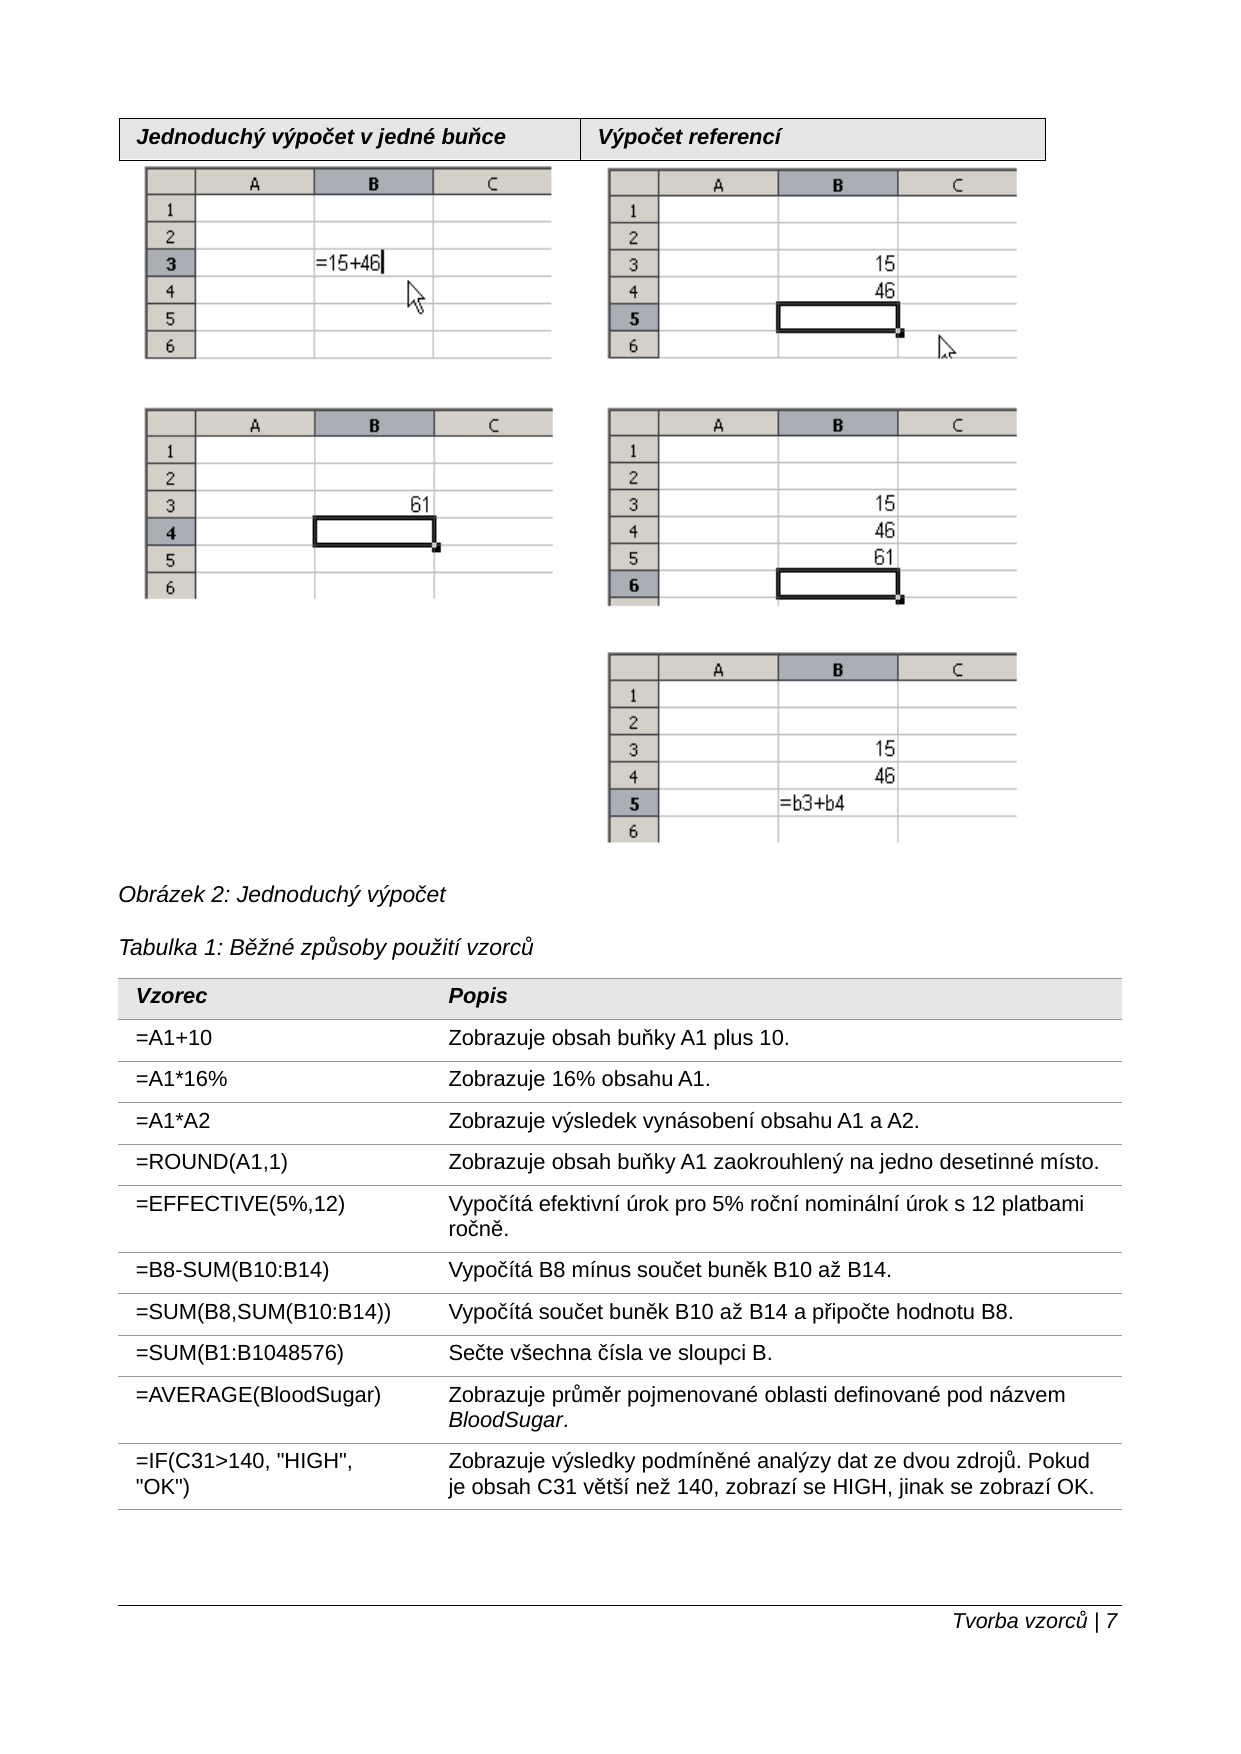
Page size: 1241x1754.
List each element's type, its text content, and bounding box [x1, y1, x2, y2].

table_cell =SUM(B8,SUM(B10:B14)) [118, 1294, 431, 1334]
table_cell [580, 400, 1045, 646]
table_header Výpočet referencí [581, 119, 1045, 159]
table_cell =EFFECTIVE(5%,12) [118, 1186, 431, 1252]
table_cell [580, 646, 1045, 881]
table_cell =AVERAGE(BloodSugar) [118, 1377, 431, 1443]
picture [605, 652, 1020, 846]
table_cell =ROUND(A1,1) [118, 1145, 431, 1185]
table_cell =SUM(B1:B1048576) [118, 1336, 431, 1376]
picture [142, 165, 556, 364]
table_cell Zobrazuje průměr pojmenované oblasti definované pod názvem BloodSugar. [431, 1377, 1122, 1443]
table_cell [119, 161, 580, 399]
table_cell =A1*16% [118, 1062, 431, 1102]
table_cell Zobrazuje obsah buňky A1 plus 10. [431, 1020, 1122, 1061]
table_header Jednoduchý výpočet v jedné buňce [120, 119, 580, 159]
table_cell =IF(C31>140, "HIGH", "OK") [118, 1444, 431, 1509]
table_cell [580, 161, 1045, 399]
table_cell Sečte všechna čísla ve sloupci B. [431, 1336, 1122, 1376]
picture [605, 405, 1020, 611]
picture [142, 405, 556, 604]
table_cell Zobrazuje 16% obsahu A1. [431, 1062, 1122, 1102]
table_cell Vypočítá B8 mínus součet buněk B10 až B14. [431, 1253, 1122, 1293]
table_cell [119, 646, 580, 881]
table_header Vzorec [118, 979, 431, 1019]
table_header Popis [431, 979, 1122, 1019]
table_cell =A1*A2 [118, 1103, 431, 1143]
picture [605, 165, 1020, 362]
table_cell Vypočítá součet buněk B10 až B14 a připočte hodnotu B8. [431, 1294, 1122, 1334]
table_cell Zobrazuje výsledky podmíněné analýzy dat ze dvou zdrojů. Pokud je obsah C31 větší než 140, zobrazí se HIGH, jinak se zobrazí OK. [431, 1444, 1122, 1509]
text Tabulka 1: Běžné způsoby použití vzorců [118, 933, 1122, 960]
table_cell [119, 400, 580, 646]
text Obrázek 2: Jednoduchý výpočet [118, 881, 1122, 907]
table_cell Zobrazuje výsledek vynásobení obsahu A1 a A2. [431, 1103, 1122, 1143]
table_cell =B8-SUM(B10:B14) [118, 1253, 431, 1293]
table_cell Zobrazuje obsah buňky A1 zaokrouhlený na jedno desetinné místo. [431, 1145, 1122, 1185]
table_cell Vypočítá efektivní úrok pro 5% roční nominální úrok s 12 platbami ročně. [431, 1186, 1122, 1252]
table_cell =A1+10 [118, 1020, 431, 1061]
